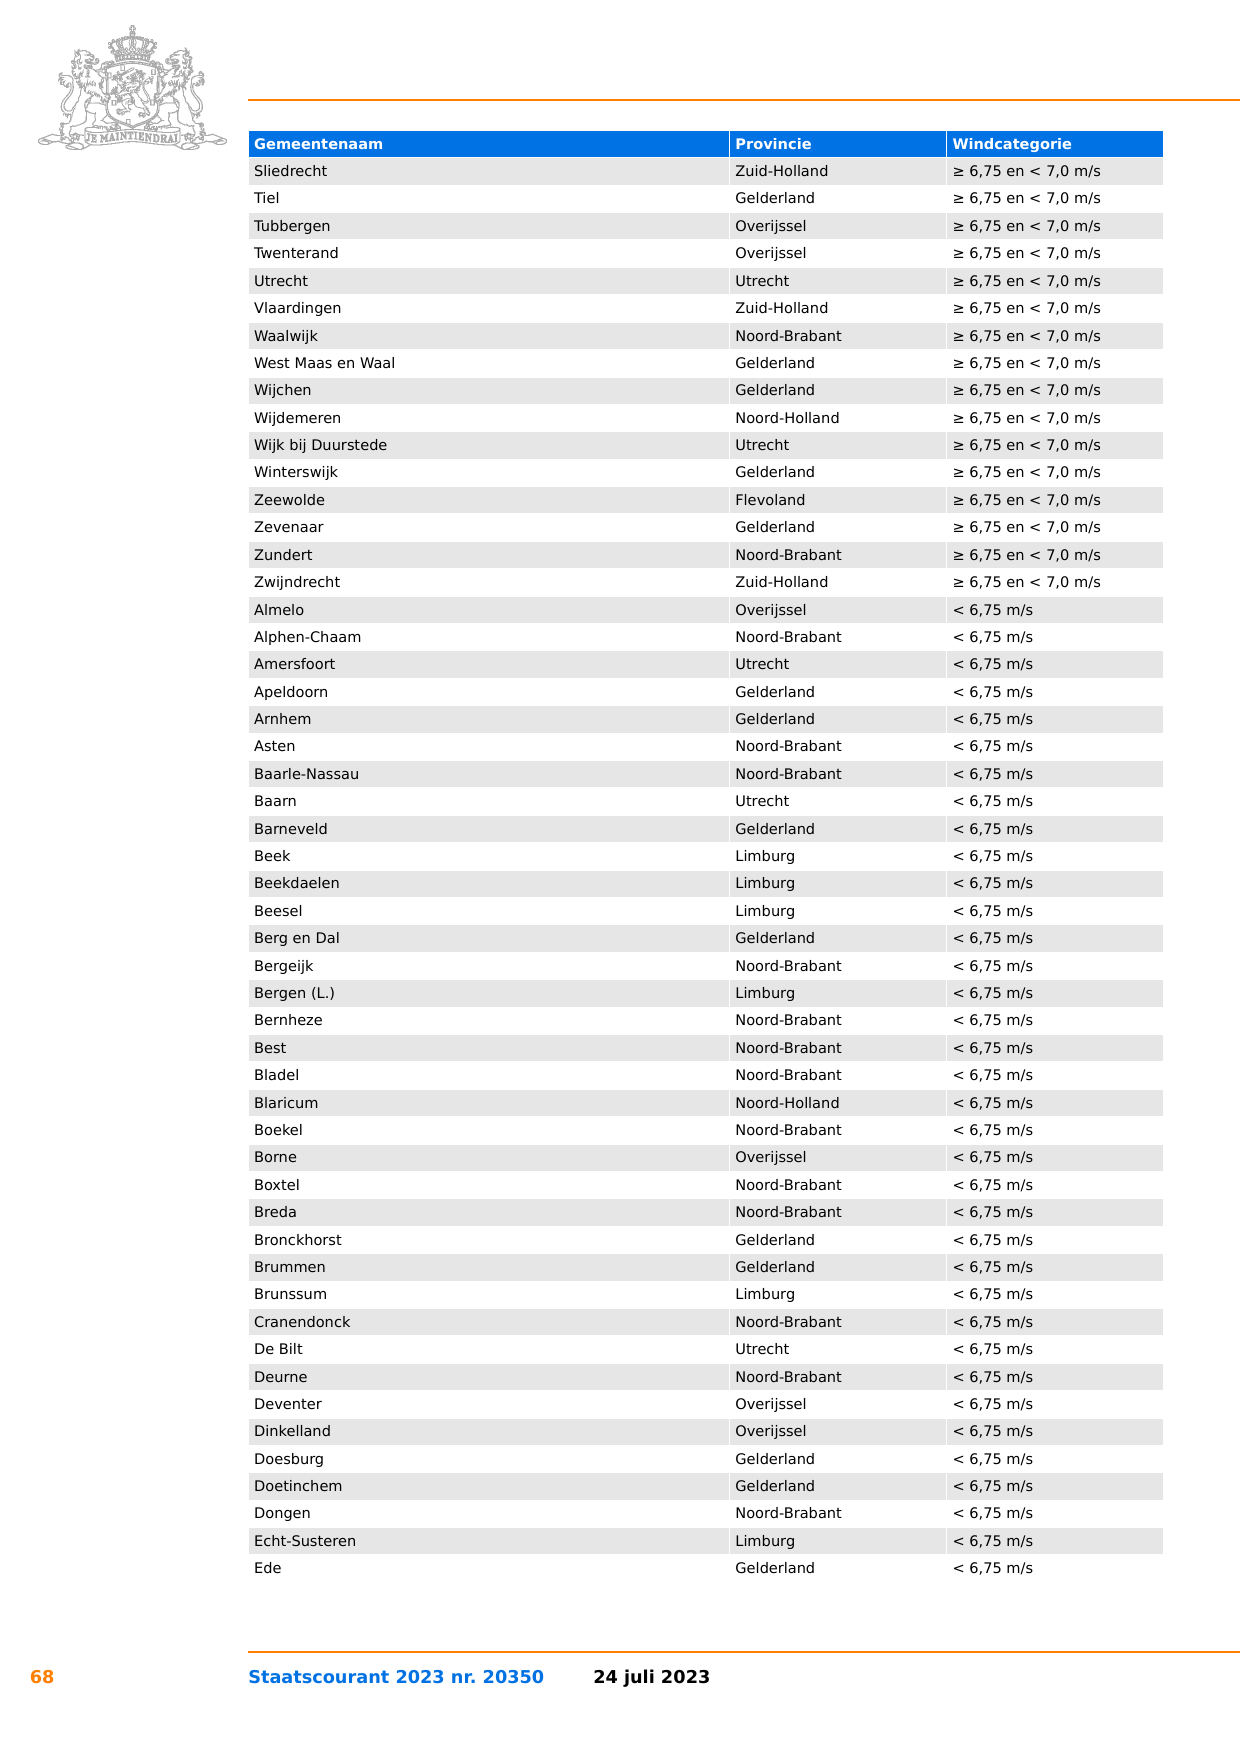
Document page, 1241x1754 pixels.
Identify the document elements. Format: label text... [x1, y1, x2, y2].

table_cell < 6,75 m/s [947, 1336, 1163, 1363]
table_cell < 6,75 m/s [947, 898, 1163, 924]
table_cell Vlaardingen [249, 295, 729, 322]
table_cell Limburg [730, 898, 946, 924]
table_header Gemeentenaam [249, 131, 729, 157]
table_cell Asten [249, 734, 729, 760]
table_cell Gelderland [730, 460, 946, 486]
table_cell Gelderland [730, 350, 946, 376]
table_cell < 6,75 m/s [947, 597, 1163, 623]
table_cell Breda [249, 1199, 729, 1226]
table_cell Gelderland [730, 706, 946, 733]
table_cell Tiel [249, 186, 729, 212]
table_cell Gelderland [730, 378, 946, 404]
table_cell ≥ 6,75 en < 7,0 m/s [947, 378, 1163, 404]
table_cell De Bilt [249, 1336, 729, 1363]
table_cell Winterswijk [249, 460, 729, 486]
table_cell Flevoland [730, 487, 946, 513]
table_cell Wijk bij Duurstede [249, 432, 729, 459]
table_cell < 6,75 m/s [947, 624, 1163, 650]
table_cell Apeldoorn [249, 679, 729, 705]
table_cell Gelderland [730, 1556, 946, 1582]
table_cell Limburg [730, 1282, 946, 1308]
table_cell < 6,75 m/s [947, 1364, 1163, 1390]
table_cell Utrecht [730, 651, 946, 678]
table_cell Bergen (L.) [249, 980, 729, 1007]
table_cell Zuid-Holland [730, 569, 946, 596]
table_cell Cranendonck [249, 1309, 729, 1335]
table_cell < 6,75 m/s [947, 925, 1163, 952]
table_cell Beesel [249, 898, 729, 924]
table_cell < 6,75 m/s [947, 1172, 1163, 1198]
table_cell Limburg [730, 980, 946, 1007]
table_cell Twenterand [249, 241, 729, 267]
table_cell < 6,75 m/s [947, 734, 1163, 760]
table_cell < 6,75 m/s [947, 679, 1163, 705]
table_cell ≥ 6,75 en < 7,0 m/s [947, 268, 1163, 294]
table_cell Bergeijk [249, 953, 729, 979]
table_cell Noord-Brabant [730, 734, 946, 760]
table_cell Gelderland [730, 1473, 946, 1500]
table_cell Noord-Brabant [730, 1117, 946, 1143]
table_cell Overijssel [730, 1391, 946, 1417]
table_cell Noord-Holland [730, 405, 946, 431]
table_cell ≥ 6,75 en < 7,0 m/s [947, 432, 1163, 459]
table_cell < 6,75 m/s [947, 1199, 1163, 1226]
table_cell Gelderland [730, 925, 946, 952]
table_cell Gelderland [730, 1227, 946, 1253]
table_cell < 6,75 m/s [947, 843, 1163, 869]
table_cell Noord-Brabant [730, 542, 946, 568]
table_cell ≥ 6,75 en < 7,0 m/s [947, 460, 1163, 486]
table_header Windcategorie [947, 131, 1163, 157]
table_cell < 6,75 m/s [947, 789, 1163, 815]
table_cell < 6,75 m/s [947, 1556, 1163, 1582]
table_cell ≥ 6,75 en < 7,0 m/s [947, 405, 1163, 431]
table_cell Tubbergen [249, 213, 729, 239]
table_cell Best [249, 1035, 729, 1061]
table_cell Berg en Dal [249, 925, 729, 952]
table_cell < 6,75 m/s [947, 1117, 1163, 1143]
table_cell Baarle-Nassau [249, 761, 729, 787]
table_cell Overijssel [730, 1145, 946, 1171]
table_cell ≥ 6,75 en < 7,0 m/s [947, 295, 1163, 322]
table_cell Zevenaar [249, 515, 729, 541]
table_cell < 6,75 m/s [947, 1090, 1163, 1116]
table_cell Noord-Brabant [730, 1008, 946, 1034]
table_cell ≥ 6,75 en < 7,0 m/s [947, 350, 1163, 376]
table_cell ≥ 6,75 en < 7,0 m/s [947, 515, 1163, 541]
table_cell Noord-Brabant [730, 953, 946, 979]
table_cell < 6,75 m/s [947, 1254, 1163, 1281]
table_cell Bronckhorst [249, 1227, 729, 1253]
table_cell < 6,75 m/s [947, 871, 1163, 897]
table_cell Overijssel [730, 1419, 946, 1445]
table_cell < 6,75 m/s [947, 1391, 1163, 1417]
picture [38, 25, 227, 150]
table_cell < 6,75 m/s [947, 706, 1163, 733]
table_cell Limburg [730, 1528, 946, 1554]
table_cell ≥ 6,75 en < 7,0 m/s [947, 323, 1163, 349]
table_cell Noord-Brabant [730, 1364, 946, 1390]
table_cell Noord-Brabant [730, 1063, 946, 1089]
table_cell < 6,75 m/s [947, 1501, 1163, 1527]
table_cell Noord-Brabant [730, 761, 946, 787]
table_cell < 6,75 m/s [947, 1035, 1163, 1061]
table_cell Almelo [249, 597, 729, 623]
table_cell Deurne [249, 1364, 729, 1390]
table_cell < 6,75 m/s [947, 761, 1163, 787]
table_cell Limburg [730, 871, 946, 897]
table_cell < 6,75 m/s [947, 1528, 1163, 1554]
table_cell Overijssel [730, 213, 946, 239]
table_cell Doetinchem [249, 1473, 729, 1500]
table_cell Noord-Holland [730, 1090, 946, 1116]
table_cell Gelderland [730, 679, 946, 705]
table_cell Utrecht [730, 789, 946, 815]
table_cell ≥ 6,75 en < 7,0 m/s [947, 241, 1163, 267]
table_cell Noord-Brabant [730, 1035, 946, 1061]
table_cell Waalwijk [249, 323, 729, 349]
table_cell Utrecht [249, 268, 729, 294]
table_cell Noord-Brabant [730, 1199, 946, 1226]
table_cell Zundert [249, 542, 729, 568]
table_cell Noord-Brabant [730, 1501, 946, 1527]
table_cell Zwijndrecht [249, 569, 729, 596]
table_cell ≥ 6,75 en < 7,0 m/s [947, 542, 1163, 568]
table_header Provincie [730, 131, 946, 157]
table_cell Gelderland [730, 1254, 946, 1281]
table_cell < 6,75 m/s [947, 1282, 1163, 1308]
table_cell Limburg [730, 843, 946, 869]
table_cell West Maas en Waal [249, 350, 729, 376]
table_cell Blaricum [249, 1090, 729, 1116]
table_cell ≥ 6,75 en < 7,0 m/s [947, 186, 1163, 212]
table_cell Boekel [249, 1117, 729, 1143]
table_cell Boxtel [249, 1172, 729, 1198]
table_cell Echt-Susteren [249, 1528, 729, 1554]
table_cell Utrecht [730, 268, 946, 294]
table_cell < 6,75 m/s [947, 1227, 1163, 1253]
table_cell Overijssel [730, 597, 946, 623]
table_cell Barneveld [249, 816, 729, 842]
table_cell Ede [249, 1556, 729, 1582]
table_cell Wijchen [249, 378, 729, 404]
table_cell < 6,75 m/s [947, 980, 1163, 1007]
table_cell Zuid-Holland [730, 158, 946, 185]
table_cell Noord-Brabant [730, 1172, 946, 1198]
table_cell ≥ 6,75 en < 7,0 m/s [947, 569, 1163, 596]
table_cell Deventer [249, 1391, 729, 1417]
table_cell Overijssel [730, 241, 946, 267]
table_cell Zuid-Holland [730, 295, 946, 322]
table_cell < 6,75 m/s [947, 1473, 1163, 1500]
table_cell < 6,75 m/s [947, 1446, 1163, 1472]
table_cell Zeewolde [249, 487, 729, 513]
table_cell < 6,75 m/s [947, 1309, 1163, 1335]
table_cell ≥ 6,75 en < 7,0 m/s [947, 213, 1163, 239]
table_cell Utrecht [730, 1336, 946, 1363]
table_cell < 6,75 m/s [947, 953, 1163, 979]
table_cell Beekdaelen [249, 871, 729, 897]
table_cell Doesburg [249, 1446, 729, 1472]
table_cell Gelderland [730, 816, 946, 842]
table_cell Noord-Brabant [730, 624, 946, 650]
table_cell < 6,75 m/s [947, 816, 1163, 842]
table_cell Wijdemeren [249, 405, 729, 431]
table_cell < 6,75 m/s [947, 651, 1163, 678]
table_cell < 6,75 m/s [947, 1008, 1163, 1034]
table_cell ≥ 6,75 en < 7,0 m/s [947, 158, 1163, 185]
table_cell Baarn [249, 789, 729, 815]
table_cell Arnhem [249, 706, 729, 733]
table_cell Beek [249, 843, 729, 869]
table_cell Sliedrecht [249, 158, 729, 185]
table_cell ≥ 6,75 en < 7,0 m/s [947, 487, 1163, 513]
table_cell Brunssum [249, 1282, 729, 1308]
table_cell Utrecht [730, 432, 946, 459]
table_cell Brummen [249, 1254, 729, 1281]
table_cell Gelderland [730, 186, 946, 212]
table_cell < 6,75 m/s [947, 1145, 1163, 1171]
table_cell Noord-Brabant [730, 323, 946, 349]
table_cell Gelderland [730, 515, 946, 541]
table_cell Alphen-Chaam [249, 624, 729, 650]
table_cell Bernheze [249, 1008, 729, 1034]
table_cell Bladel [249, 1063, 729, 1089]
table_cell < 6,75 m/s [947, 1063, 1163, 1089]
table_cell Borne [249, 1145, 729, 1171]
table_cell Dinkelland [249, 1419, 729, 1445]
table_cell Gelderland [730, 1446, 946, 1472]
table_cell Dongen [249, 1501, 729, 1527]
table_cell < 6,75 m/s [947, 1419, 1163, 1445]
table_cell Noord-Brabant [730, 1309, 946, 1335]
table_cell Amersfoort [249, 651, 729, 678]
